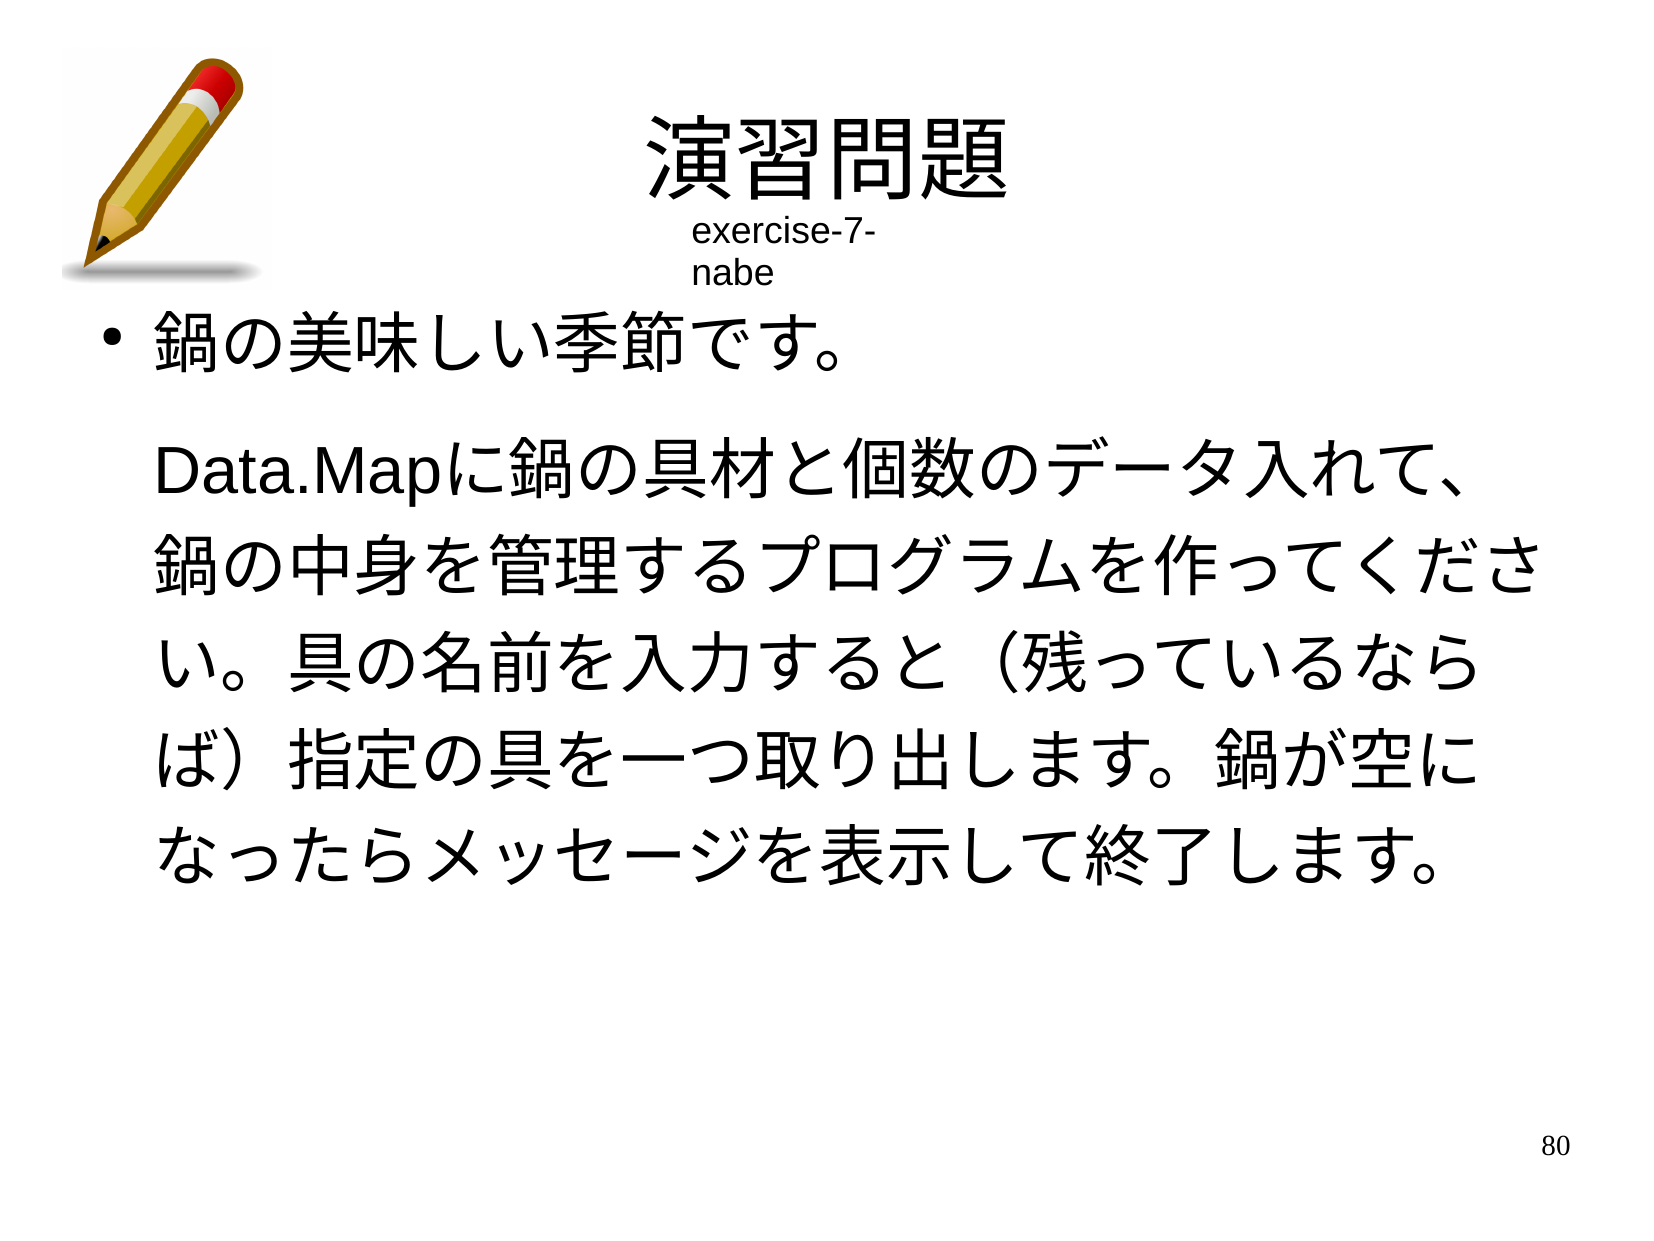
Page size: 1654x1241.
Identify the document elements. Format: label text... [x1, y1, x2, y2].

list 鍋の美味しい季節です。 Data.Mapに鍋の具材と個数のデータ入れて、鍋の中身を管理するプログラムを作ってください。具の名前を入力すると（残っているならば）指定の具を一つ取り出します。鍋が空になったらメッセージを表示して終了します。 [82, 290, 1571, 1010]
picture [62, 47, 272, 290]
text_box exercise-7-nabe [676, 201, 975, 259]
title 演習問題 [272, 49, 1571, 257]
